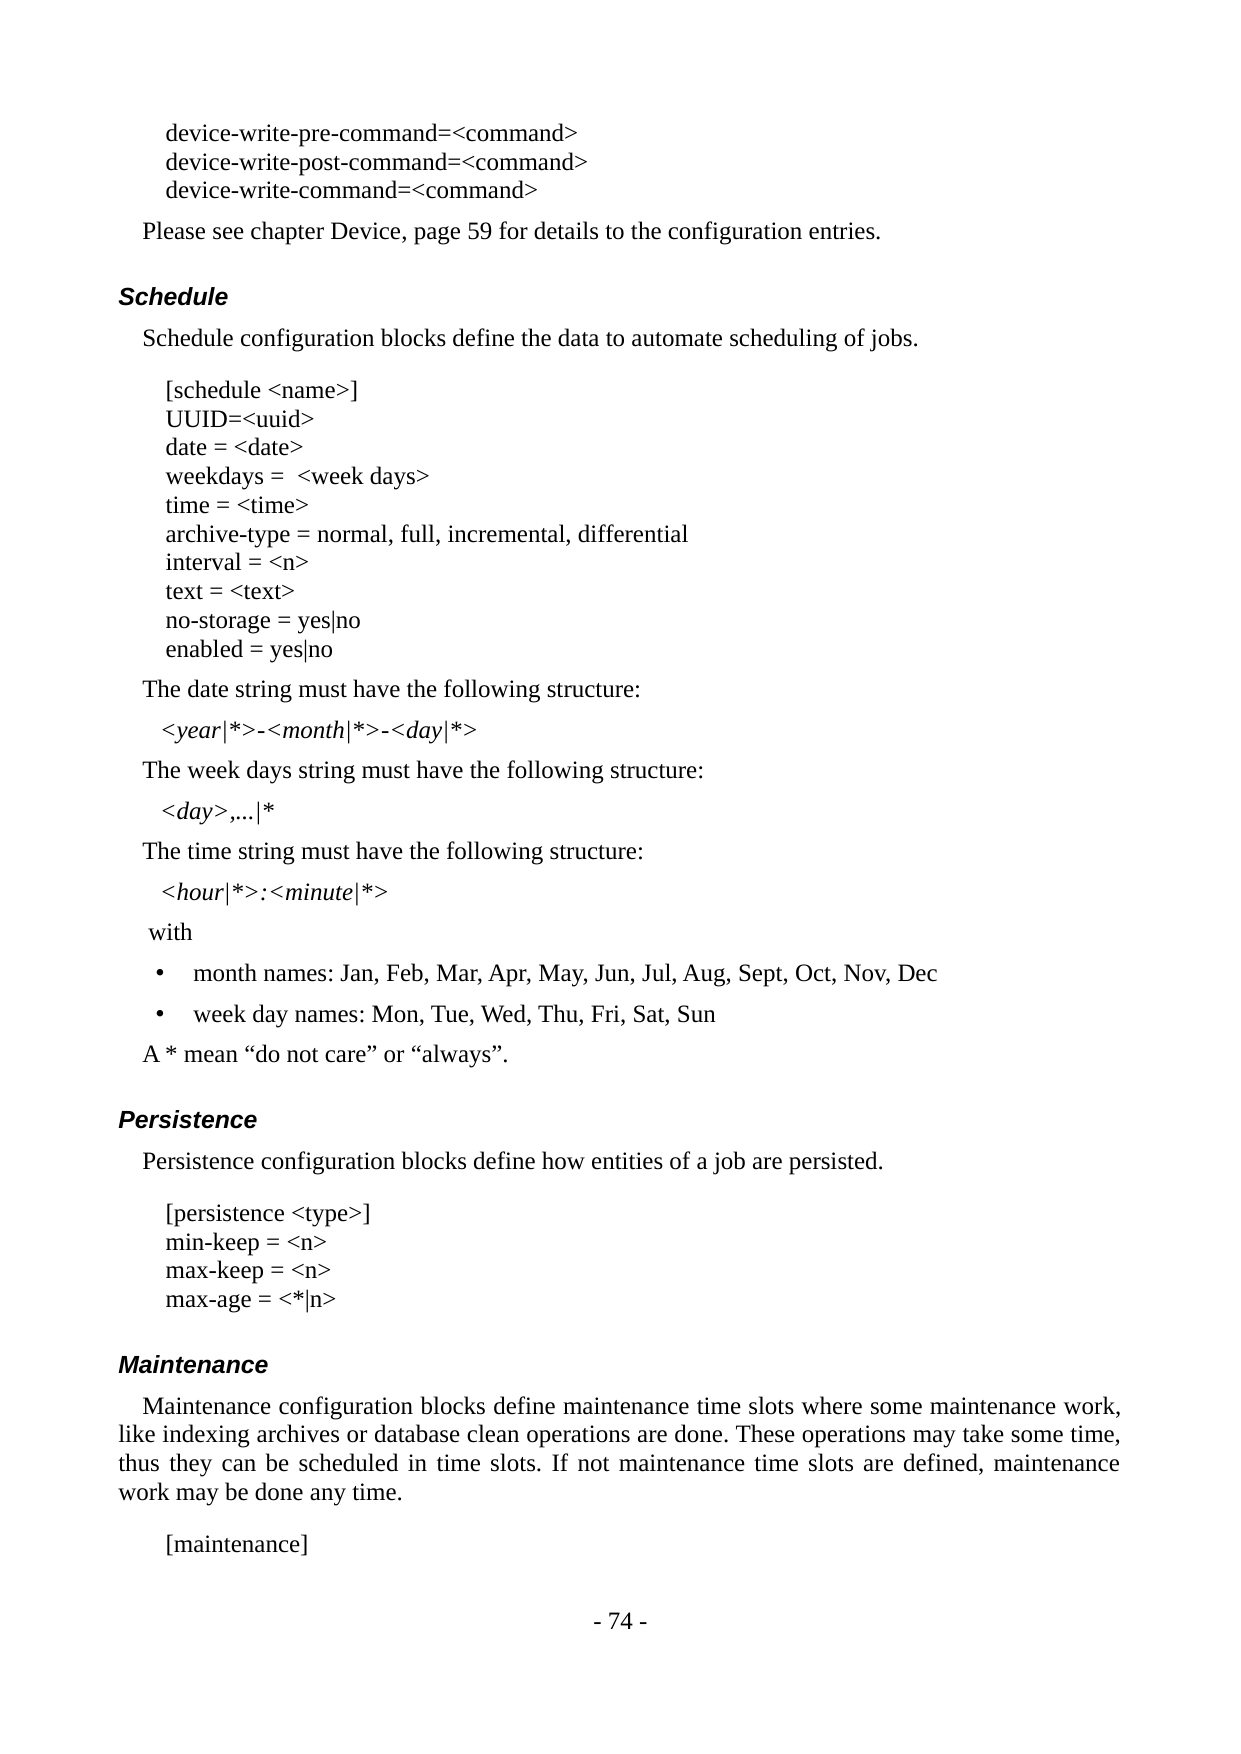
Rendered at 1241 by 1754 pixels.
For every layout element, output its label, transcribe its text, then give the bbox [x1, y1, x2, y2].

text with [148, 917, 1122, 946]
text [schedule <name>] [165, 375, 1122, 404]
text time = <time> [165, 490, 1122, 519]
text [persistence <type>] [165, 1198, 1122, 1227]
text max-keep = <n> [165, 1256, 1122, 1284]
text <hour|*>:<minute|*> [159, 877, 1122, 906]
text The week days string must have the following structure: [118, 755, 1122, 784]
subtitle Schedule [118, 282, 1122, 310]
text The date string must have the following structure: [118, 674, 1122, 703]
text Maintenance configuration blocks define maintenance time slots where some maintenance work, like indexing archives or database clean operations are done. These operations may take some time, thus they can be scheduled in time slots. If not maintenance time slots are defined, maintenance work may be done any time. [118, 1391, 1122, 1506]
list month names: Jan, Feb, Mar, Apr, May, Jun, Jul, Aug, Sept, Oct, Nov, Dec [156, 958, 1122, 987]
text A * mean “do not care” or “always”. [118, 1039, 1122, 1068]
text Persistence configuration blocks define how entities of a job are persisted. [118, 1146, 1122, 1174]
text enabled = yes|no [165, 634, 1122, 662]
text <day>,...|* [159, 796, 1122, 824]
text The time string must have the following structure: [118, 836, 1122, 865]
text weekdays = <week days> [165, 461, 1122, 490]
text device-write-post-command=<command> [165, 147, 1122, 176]
text Please see chapter Device, page 58 for details to the configuration entries. [118, 216, 1122, 245]
text text = <text> [165, 576, 1122, 605]
text UUID=<uuid> [165, 404, 1122, 432]
list week day names: Mon, Tue, Wed, Thu, Fri, Sat, Sun [156, 999, 1122, 1027]
text device-write-command=<command> [165, 176, 1122, 204]
text max-age = <*|n> [165, 1284, 1122, 1313]
text <year|*>-<month|*>-<day|*> [159, 715, 1122, 743]
subtitle Maintenance [118, 1350, 1122, 1378]
text device-write-pre-command=<command> [165, 118, 1122, 147]
text Schedule configuration blocks define the data to automate scheduling of jobs. [118, 323, 1122, 351]
text [maintenance] [165, 1529, 1122, 1558]
text date = <date> [165, 432, 1122, 461]
text archive-type = normal, full, incremental, differential [165, 519, 1122, 547]
subtitle Persistence [118, 1105, 1122, 1133]
text min-keep = <n> [165, 1227, 1122, 1256]
text interval = <n> [165, 547, 1122, 576]
text no-storage = yes|no [165, 605, 1122, 634]
